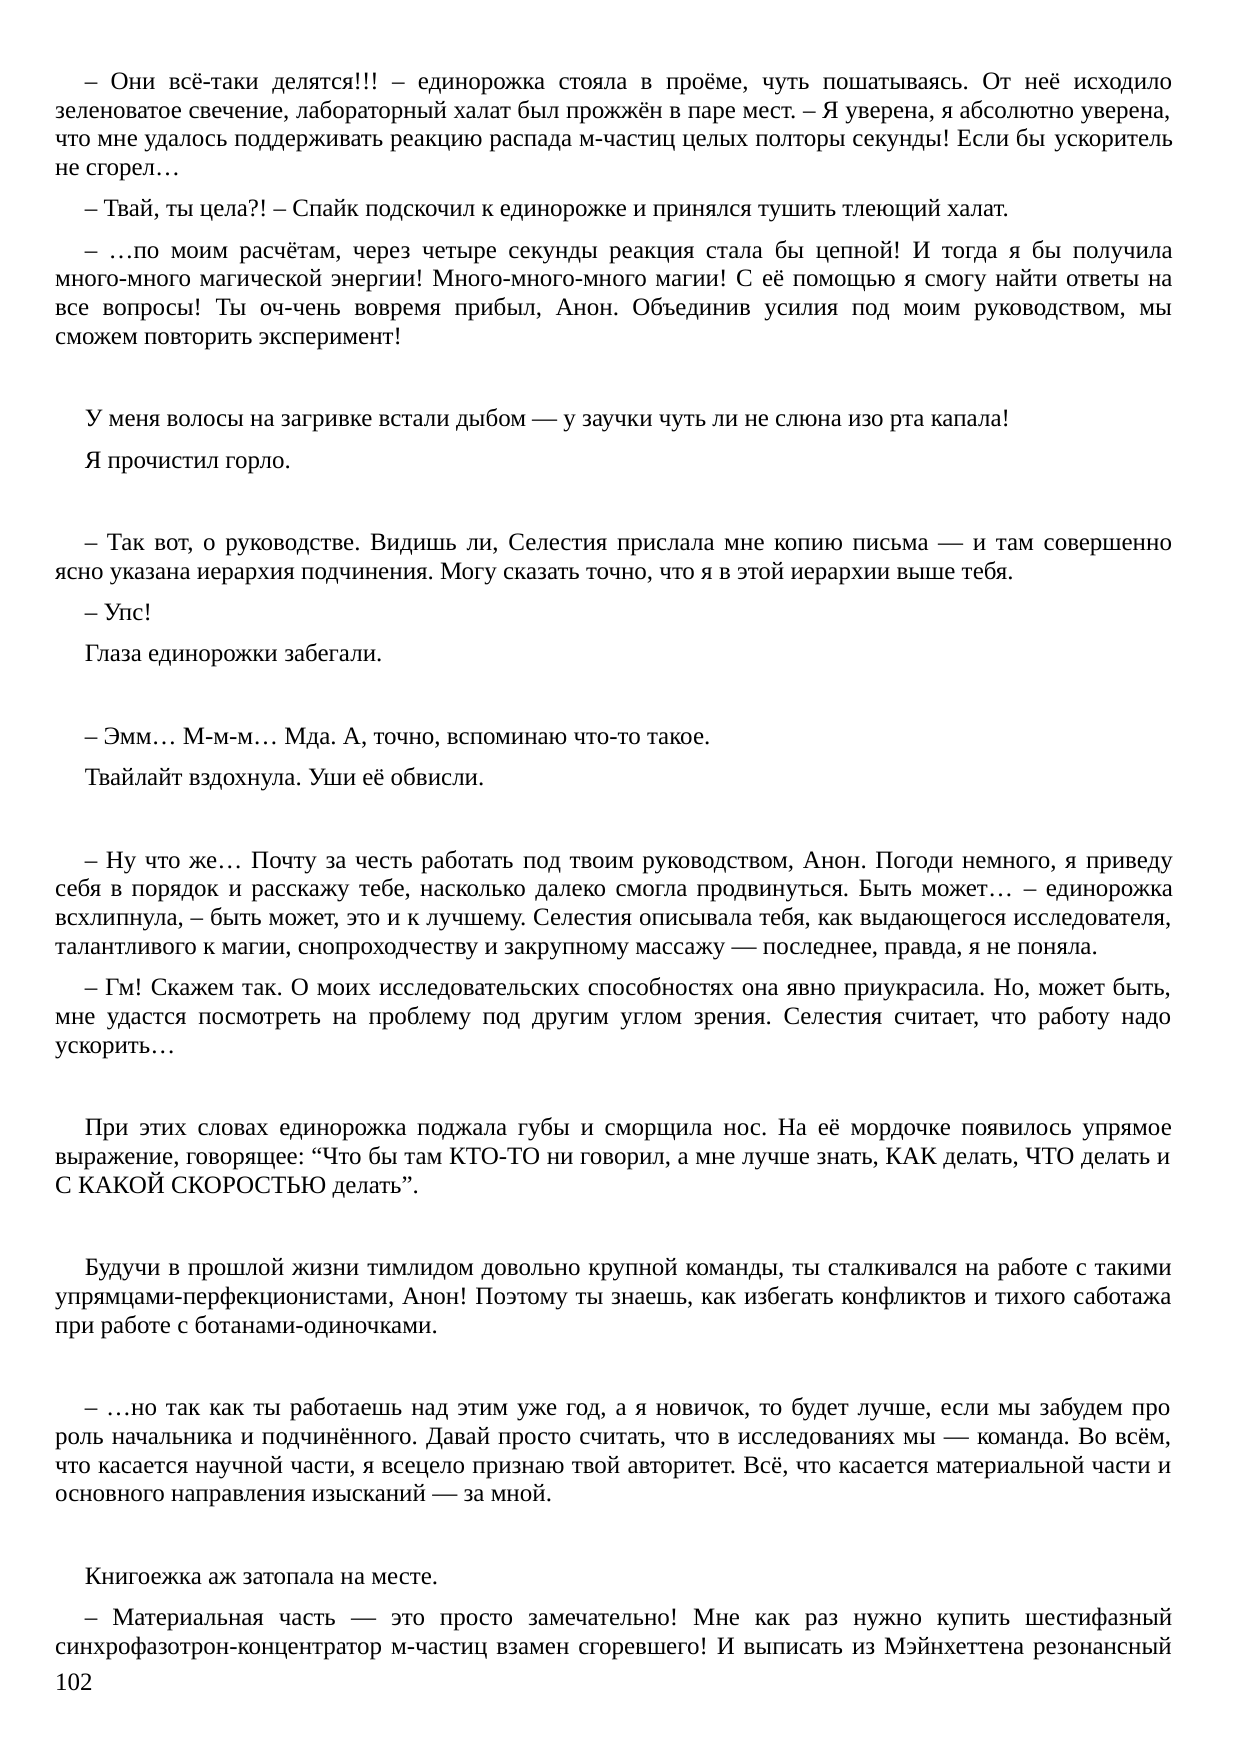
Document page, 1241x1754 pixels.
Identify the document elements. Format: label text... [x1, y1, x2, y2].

text – Твай, ты цела?! – Спайк подскочил к единорожке и принялся тушить тлеющий халат. [55, 193, 1173, 222]
text Книгоежка аж затопала на месте. [55, 1561, 1173, 1590]
text – Ну что же… Почту за честь работать под твоим руководством, Анон. Погоди немного, я приведу себя в порядок и расскажу тебе, насколько далеко смогла продвинуться. Быть может… – единорожка всхлипнула, – быть может, это и к лучшему. Селестия описывала тебя, как выдающегося исследователя, талантливого к магии, снопроходчеству и закрупному массажу — последнее, правда, я не поняла. [55, 845, 1173, 960]
text – Так вот, о руководстве. Видишь ли, Селестия прислала мне копию письма — и там совершенно ясно указана иерархия подчинения. Могу сказать точно, что я в этой иерархии выше тебя. [55, 527, 1173, 585]
text Я прочистил горло. [55, 445, 1173, 473]
text – …по моим расчётам, через четыре секунды реакция стала бы цепной! И тогда я бы получила много-много магической энергии! Много-много-много магии! С её помощью я смогу найти ответы на все вопросы! Ты оч-чень вовремя прибыл, Анон. Объединив усилия под моим руководством, мы сможем повторить эксперимент! [55, 235, 1173, 350]
text – Гм! Скажем так. О моих исследовательских способностях она явно приукрасила. Но, может быть, мне удастся посмотреть на проблему под другим углом зрения. Селестия считает, что работу надо ускорить… [55, 972, 1173, 1058]
text При этих словах единорожка поджала губы и сморщила нос. На её мордочке появилось упрямое выражение, говорящее: “Что бы там КТО-ТО ни говорил, а мне лучше знать, КАК делать, ЧТО делать и С КАКОЙ СКОРОСТЬЮ делать”. [55, 1112, 1173, 1198]
text – Эмм… М-м-м… Мда. А, точно, вспоминаю что-то такое. [55, 721, 1173, 750]
text – Материальная часть — это просто замечательно! Мне как раз нужно купить шестифазный синхрофазотрон-концентратор м-частиц взамен сгоревшего! И выписать из Мэйнхеттена резонансный [55, 1602, 1173, 1660]
text Твайлайт вздохнула. Уши её обвисли. [55, 762, 1173, 791]
text – Упс! [55, 597, 1173, 626]
text У меня волосы на загривке встали дыбом — у заучки чуть ли не слюна изо рта капала! [55, 403, 1173, 432]
text – Они всё-таки делятся!!! – единорожка стояла в проёме, чуть пошатываясь. От неё исходило зеленоватое свечение, лабораторный халат был прожжён в паре мест. – Я уверена, я абсолютно уверена, что мне удалось поддерживать реакцию распада м-частиц целых полторы секунды! Если бы ускоритель не сгорел… [55, 66, 1173, 181]
text Глаза единорожки забегали. [55, 638, 1173, 667]
text – …но так как ты работаешь над этим уже год, а я новичок, то будет лучше, если мы забудем про роль начальника и подчинённого. Давай просто считать, что в исследованиях мы — команда. Во всём, что касается научной части, я всецело признаю твой авторитет. Всё, что касается материальной части и основного направления изысканий — за мной. [55, 1392, 1173, 1507]
text Будучи в прошлой жизни тимлидом довольно крупной команды, ты сталкивался на работе с такими упрямцами-перфекционистами, Анон! Поэтому ты знаешь, как избегать конфликтов и тихого саботажа при работе с ботанами-одиночками. [55, 1252, 1173, 1338]
